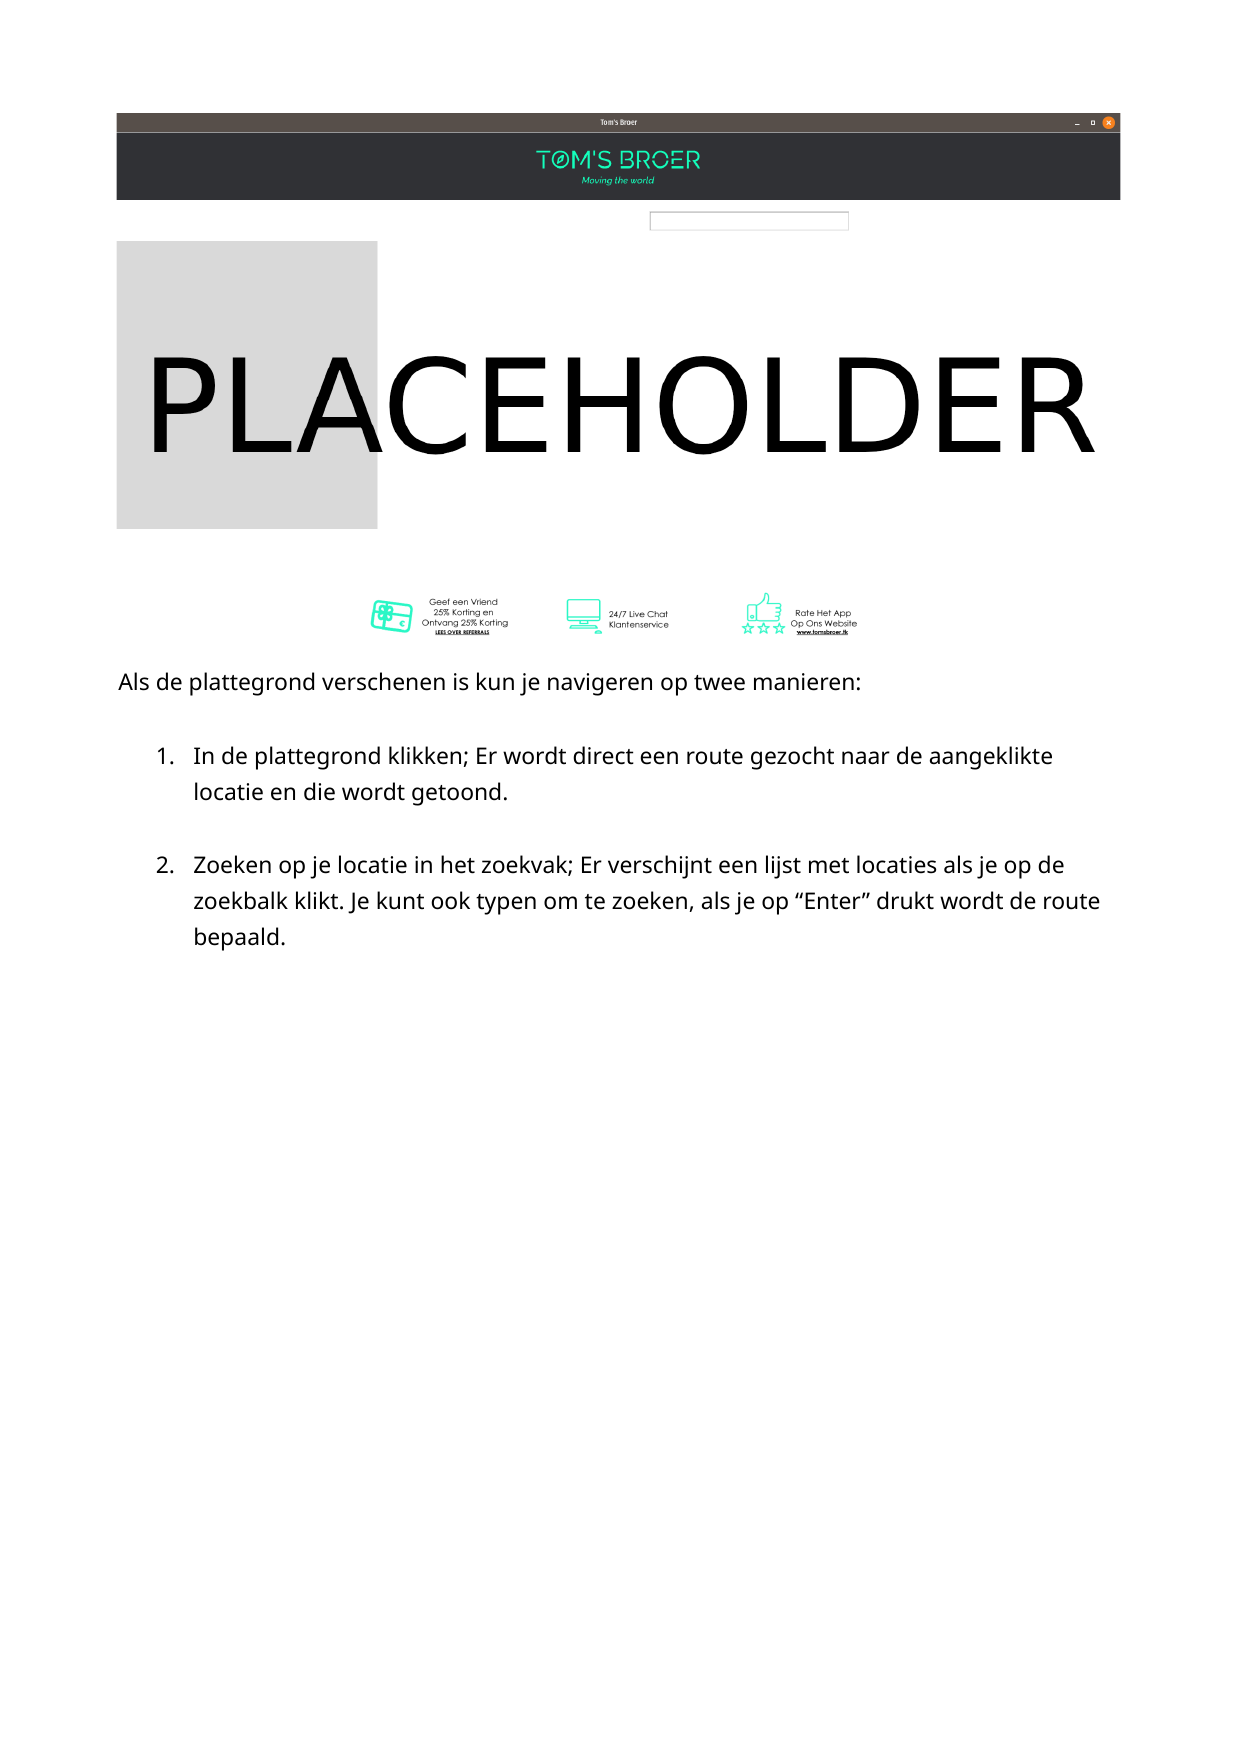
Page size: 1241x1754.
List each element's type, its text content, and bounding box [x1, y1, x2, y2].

list In de plattegrond klikken; Er wordt direct een route gezocht naar de aangeklikte locatie en die wordt getoond. [156, 739, 1122, 807]
picture [116, 113, 1121, 662]
list Zoeken op je locatie in het zoekvak; Er verschijnt een lijst met locaties als je op de zoekbalk klikt. Je kunt ook typen om te zoeken, als je op “Enter” drukt wordt de route bepaald. [156, 849, 1122, 952]
text Als de plattegrond verschenen is kun je navigeren op twee manieren: [118, 662, 1122, 697]
